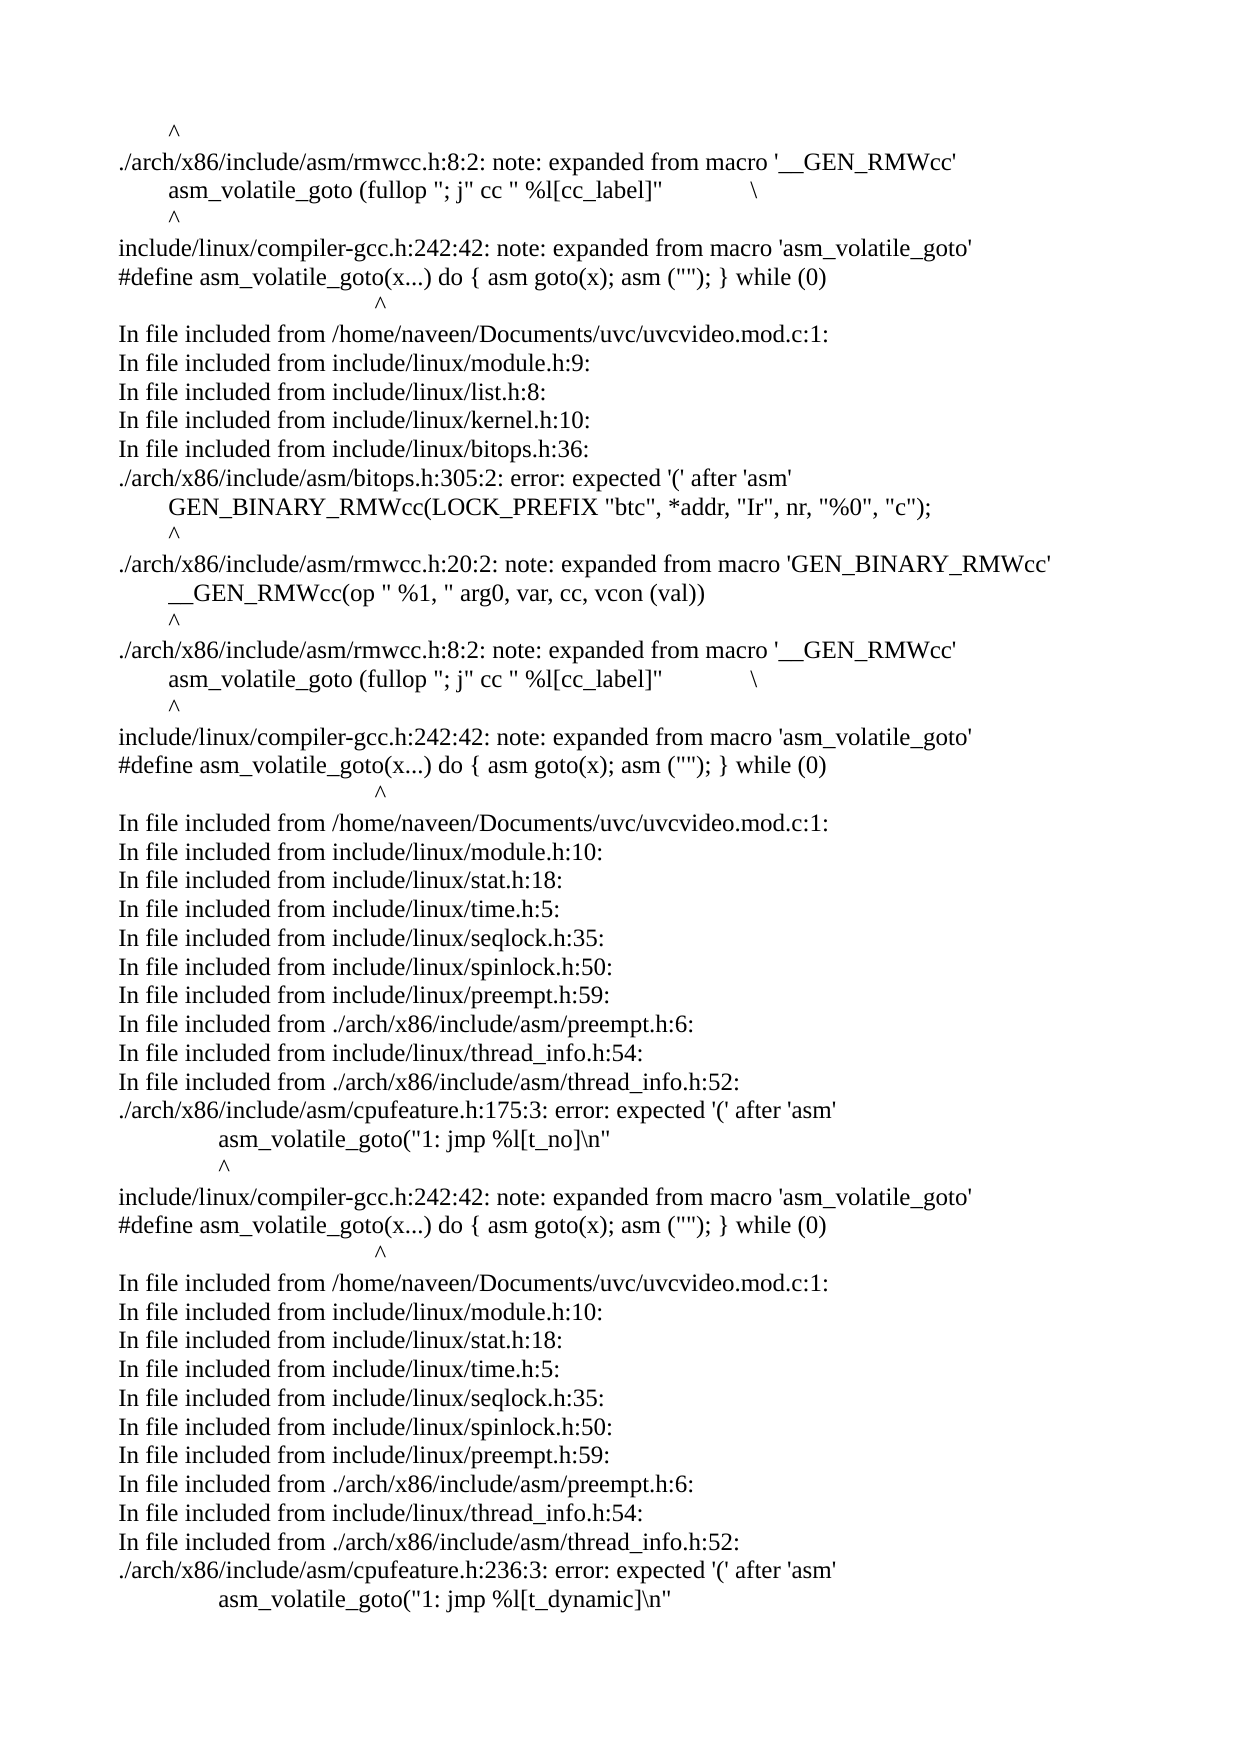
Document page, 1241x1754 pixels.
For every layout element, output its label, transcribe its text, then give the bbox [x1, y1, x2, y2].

text In file included from include/linux/module.h:9: [118, 348, 1122, 377]
text In file included from include/linux/spinlock.h:50: [118, 952, 1122, 981]
text In file included from include/linux/stat.h:18: [118, 1326, 1122, 1354]
text ./arch/x86/include/asm/bitops.h:305:2: error: expected '(' after 'asm' [118, 463, 1122, 492]
text ^ [118, 607, 1122, 636]
text In file included from include/linux/preempt.h:59: [118, 1441, 1122, 1469]
text In file included from ./arch/x86/include/asm/thread_info.h:52: [118, 1067, 1122, 1096]
text In file included from include/linux/seqlock.h:35: [118, 923, 1122, 952]
text ^ [118, 779, 1122, 808]
text In file included from include/linux/preempt.h:59: [118, 981, 1122, 1009]
text ./arch/x86/include/asm/cpufeature.h:175:3: error: expected '(' after 'asm' [118, 1096, 1122, 1124]
text #define asm_volatile_goto(x...) do { asm goto(x); asm (""); } while (0) [118, 262, 1122, 291]
text In file included from include/linux/module.h:10: [118, 1297, 1122, 1326]
text asm_volatile_goto("1: jmp %l[t_no]\n" [118, 1124, 1122, 1153]
text In file included from ./arch/x86/include/asm/preempt.h:6: [118, 1469, 1122, 1498]
text ^ [118, 291, 1122, 319]
text asm_volatile_goto (fullop "; j" cc " %l[cc_label]" \ [118, 664, 1122, 693]
text In file included from include/linux/time.h:5: [118, 894, 1122, 923]
text #define asm_volatile_goto(x...) do { asm goto(x); asm (""); } while (0) [118, 751, 1122, 779]
text asm_volatile_goto (fullop "; j" cc " %l[cc_label]" \ [118, 176, 1122, 204]
text __GEN_RMWcc(op " %1, " arg0, var, cc, vcon (val)) [118, 578, 1122, 607]
text include/linux/compiler-gcc.h:242:42: note: expanded from macro 'asm_volatile_goto' [118, 722, 1122, 751]
text In file included from include/linux/list.h:8: [118, 377, 1122, 406]
text In file included from include/linux/seqlock.h:35: [118, 1383, 1122, 1412]
text In file included from /home/naveen/Documents/uvc/uvcvideo.mod.c:1: [118, 319, 1122, 348]
text In file included from include/linux/bitops.h:36: [118, 434, 1122, 463]
text In file included from ./arch/x86/include/asm/preempt.h:6: [118, 1009, 1122, 1038]
text ^ [118, 693, 1122, 722]
text ./arch/x86/include/asm/cpufeature.h:236:3: error: expected '(' after 'asm' [118, 1556, 1122, 1584]
text ./arch/x86/include/asm/rmwcc.h:20:2: note: expanded from macro 'GEN_BINARY_RMWcc' [118, 549, 1122, 578]
text In file included from include/linux/thread_info.h:54: [118, 1498, 1122, 1527]
text In file included from include/linux/thread_info.h:54: [118, 1038, 1122, 1067]
text In file included from include/linux/module.h:10: [118, 837, 1122, 866]
text ^ [118, 1239, 1122, 1268]
text ./arch/x86/include/asm/rmwcc.h:8:2: note: expanded from macro '__GEN_RMWcc' [118, 636, 1122, 664]
text In file included from /home/naveen/Documents/uvc/uvcvideo.mod.c:1: [118, 1268, 1122, 1297]
text In file included from include/linux/spinlock.h:50: [118, 1412, 1122, 1441]
text In file included from include/linux/kernel.h:10: [118, 406, 1122, 434]
text GEN_BINARY_RMWcc(LOCK_PREFIX "btc", *addr, "Ir", nr, "%0", "c"); [118, 492, 1122, 521]
text ./arch/x86/include/asm/rmwcc.h:8:2: note: expanded from macro '__GEN_RMWcc' [118, 147, 1122, 176]
text include/linux/compiler-gcc.h:242:42: note: expanded from macro 'asm_volatile_goto' [118, 233, 1122, 262]
text ^ [118, 204, 1122, 233]
text In file included from /home/naveen/Documents/uvc/uvcvideo.mod.c:1: [118, 808, 1122, 837]
text #define asm_volatile_goto(x...) do { asm goto(x); asm (""); } while (0) [118, 1211, 1122, 1239]
text ^ [118, 118, 1122, 147]
text In file included from include/linux/stat.h:18: [118, 866, 1122, 894]
text ^ [118, 521, 1122, 549]
text In file included from include/linux/time.h:5: [118, 1354, 1122, 1383]
text ^ [118, 1153, 1122, 1182]
text asm_volatile_goto("1: jmp %l[t_dynamic]\n" [118, 1584, 1122, 1613]
text include/linux/compiler-gcc.h:242:42: note: expanded from macro 'asm_volatile_goto' [118, 1182, 1122, 1211]
text In file included from ./arch/x86/include/asm/thread_info.h:52: [118, 1527, 1122, 1556]
